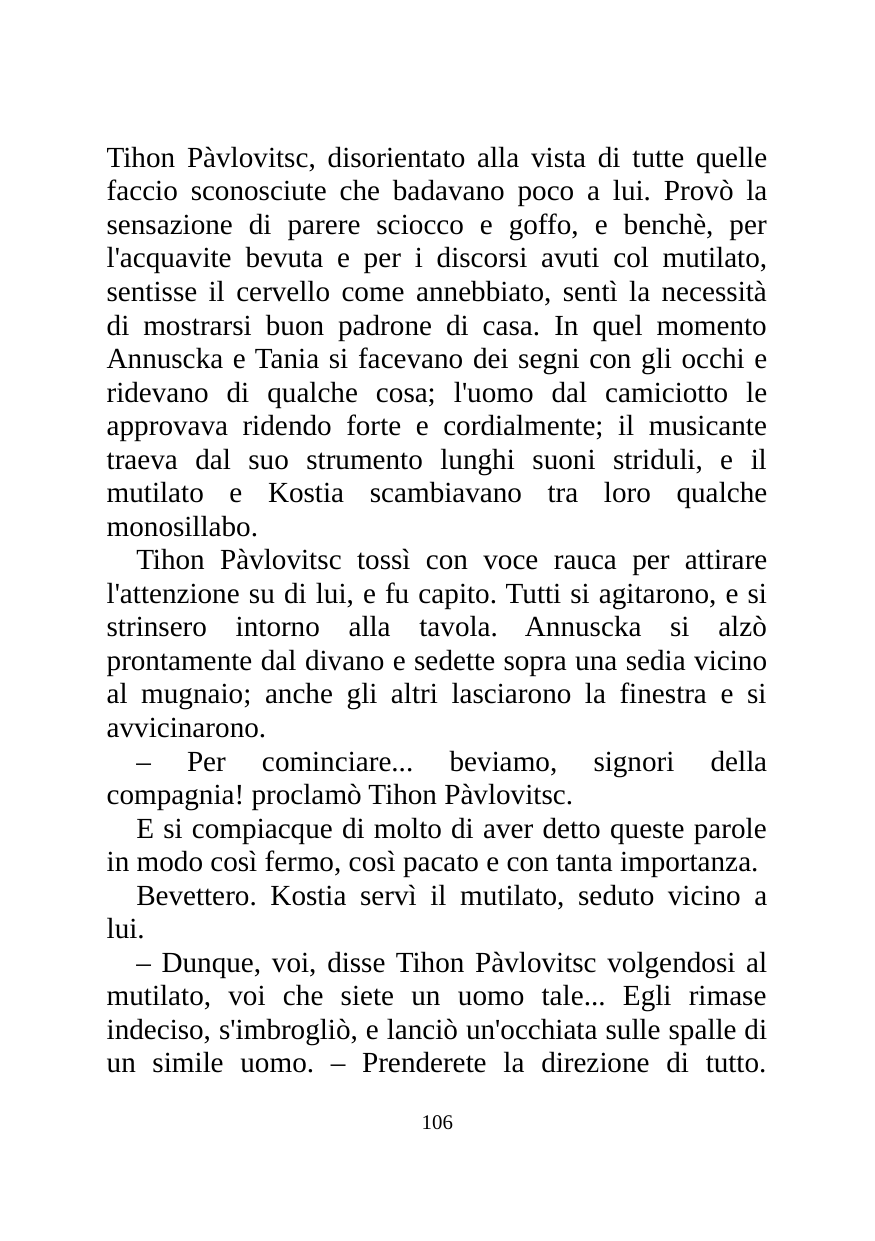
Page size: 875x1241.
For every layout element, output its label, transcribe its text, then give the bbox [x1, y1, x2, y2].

text Tihon Pàvlovitsc tossì con voce rauca per attirare l'attenzione su di lui, e fu capito. Tutti si agitarono, e si strinsero intorno alla tavola. Annuscka si alzò prontamente dal divano e sedette sopra una sedia vicino al mugnaio; anche gli altri lasciarono la finestra e si avvicinarono. [106, 542, 768, 744]
text – Per cominciare... beviamo, signori della compagnia! proclamò Tihon Pàvlovitsc. [106, 744, 768, 811]
text E si compiacque di molto di aver detto queste parole in modo così fermo, così pacato e con tanta importanza. [106, 811, 768, 878]
text – Dunque, voi, disse Tihon Pàvlovitsc volgendosi al mutilato, voi che siete un uomo tale... Egli rimase indeciso, s'imbrogliò, e lanciò un'occhiata sulle spalle di un simile uomo. – Prenderete la direzione di tutto. [106, 945, 768, 1079]
text Tihon Pàvlovitsc, disorientato alla vista di tutte quelle faccio sconosciute che badavano poco a lui. Provò la sensazione di parere sciocco e goffo, e benchè, per l'acquavite bevuta e per i discorsi avuti col mutilato, sentisse il cervello come annebbiato, sentì la necessità di mostrarsi buon padrone di casa. In quel momento Annuscka e Tania si facevano dei segni con gli occhi e ridevano di qualche cosa; l'uomo dal camiciotto le approvava ridendo forte e cordialmente; il musicante traeva dal suo strumento lunghi suoni striduli, e il mutilato e Kostia scambiavano tra loro qualche monosillabo. [106, 140, 768, 542]
text Bevettero. Kostia servì il mutilato, seduto vicino a lui. [106, 878, 768, 945]
